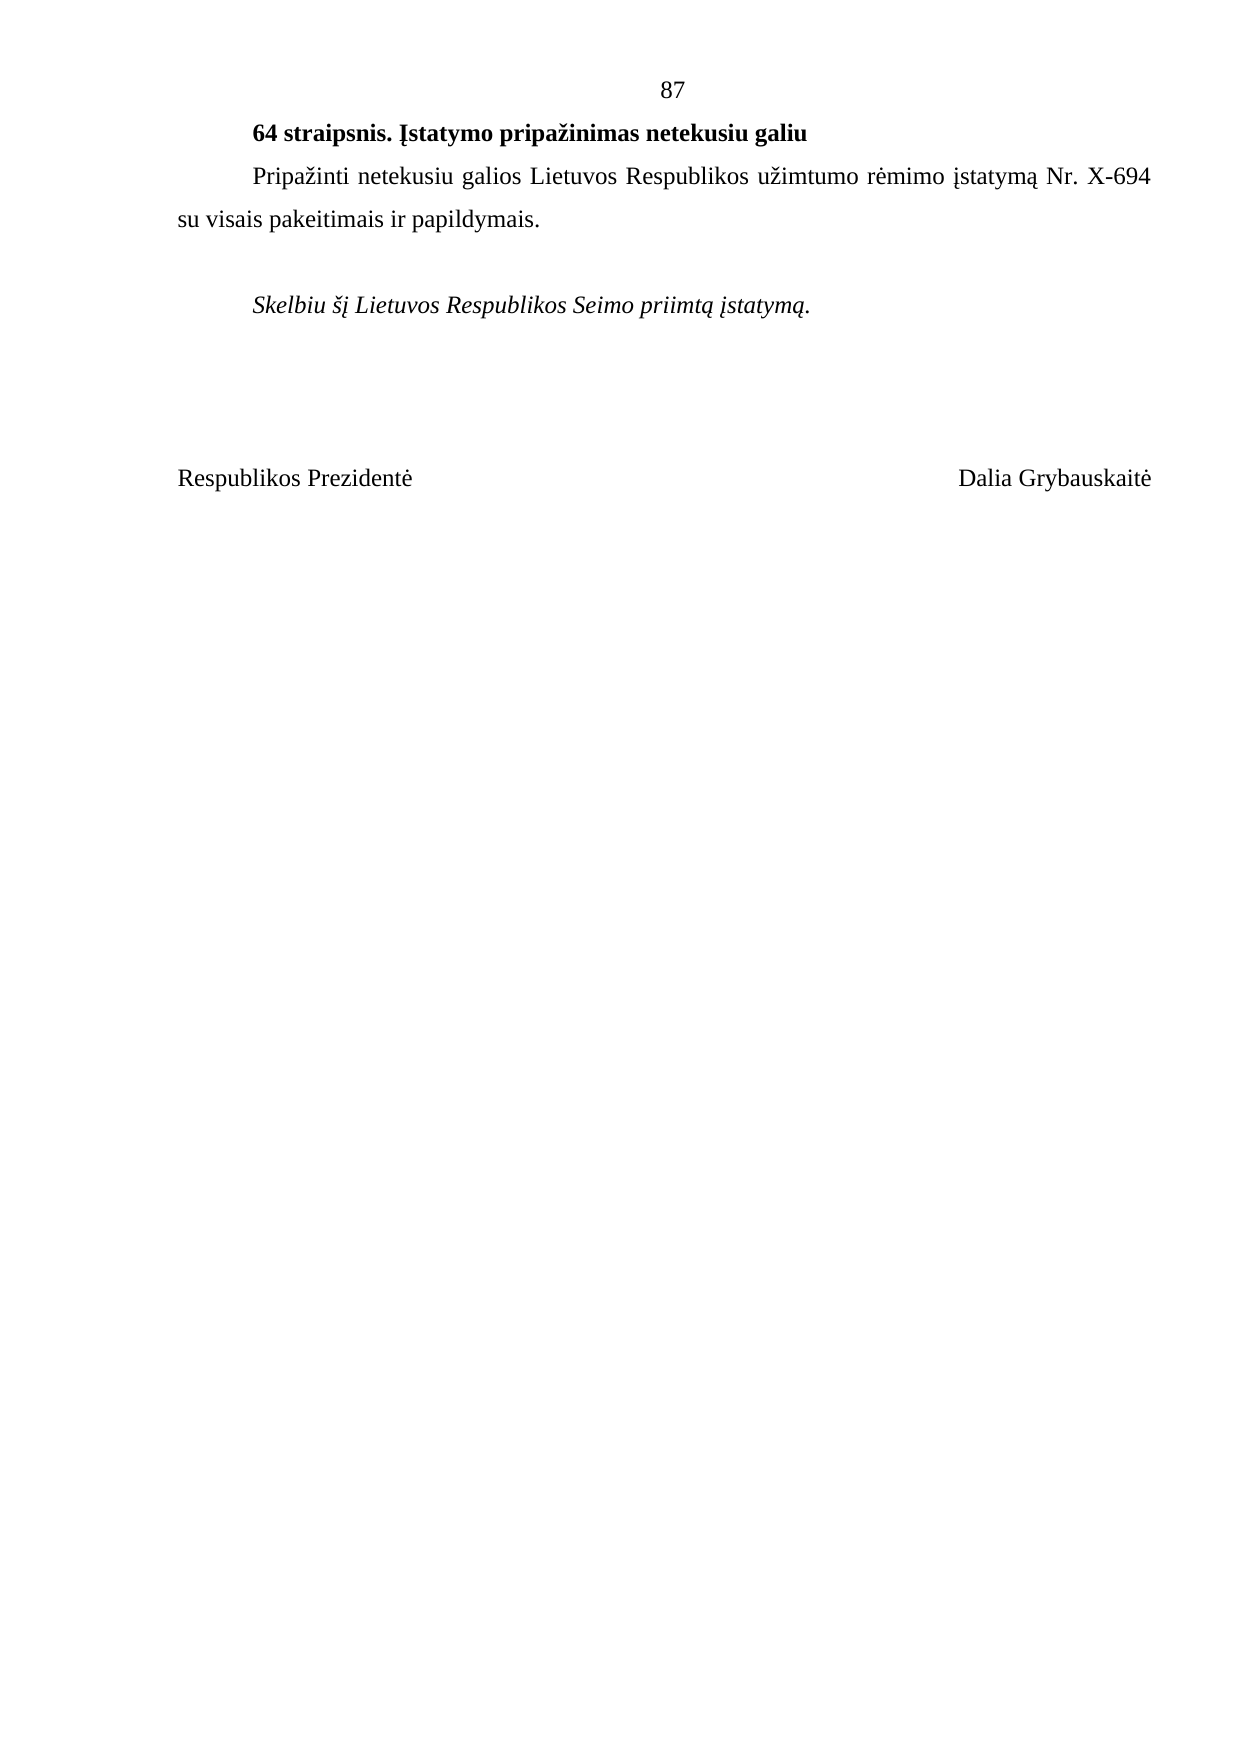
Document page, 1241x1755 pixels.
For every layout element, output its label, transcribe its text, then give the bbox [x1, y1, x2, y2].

text Respublikos Prezidentė Dalia Grybauskaitė [177, 463, 1152, 492]
text 64 straipsnis. Įstatymo pripažinimas netekusiu galiu [177, 118, 1152, 147]
text Skelbiu šį Lietuvos Respublikos Seimo priimtą įstatymą. [177, 291, 1152, 319]
text Pripažinti netekusiu galios Lietuvos Respublikos užimtumo rėmimo įstatymą Nr. X-694 su visais pakeitimais ir papildymais. [177, 161, 1152, 233]
